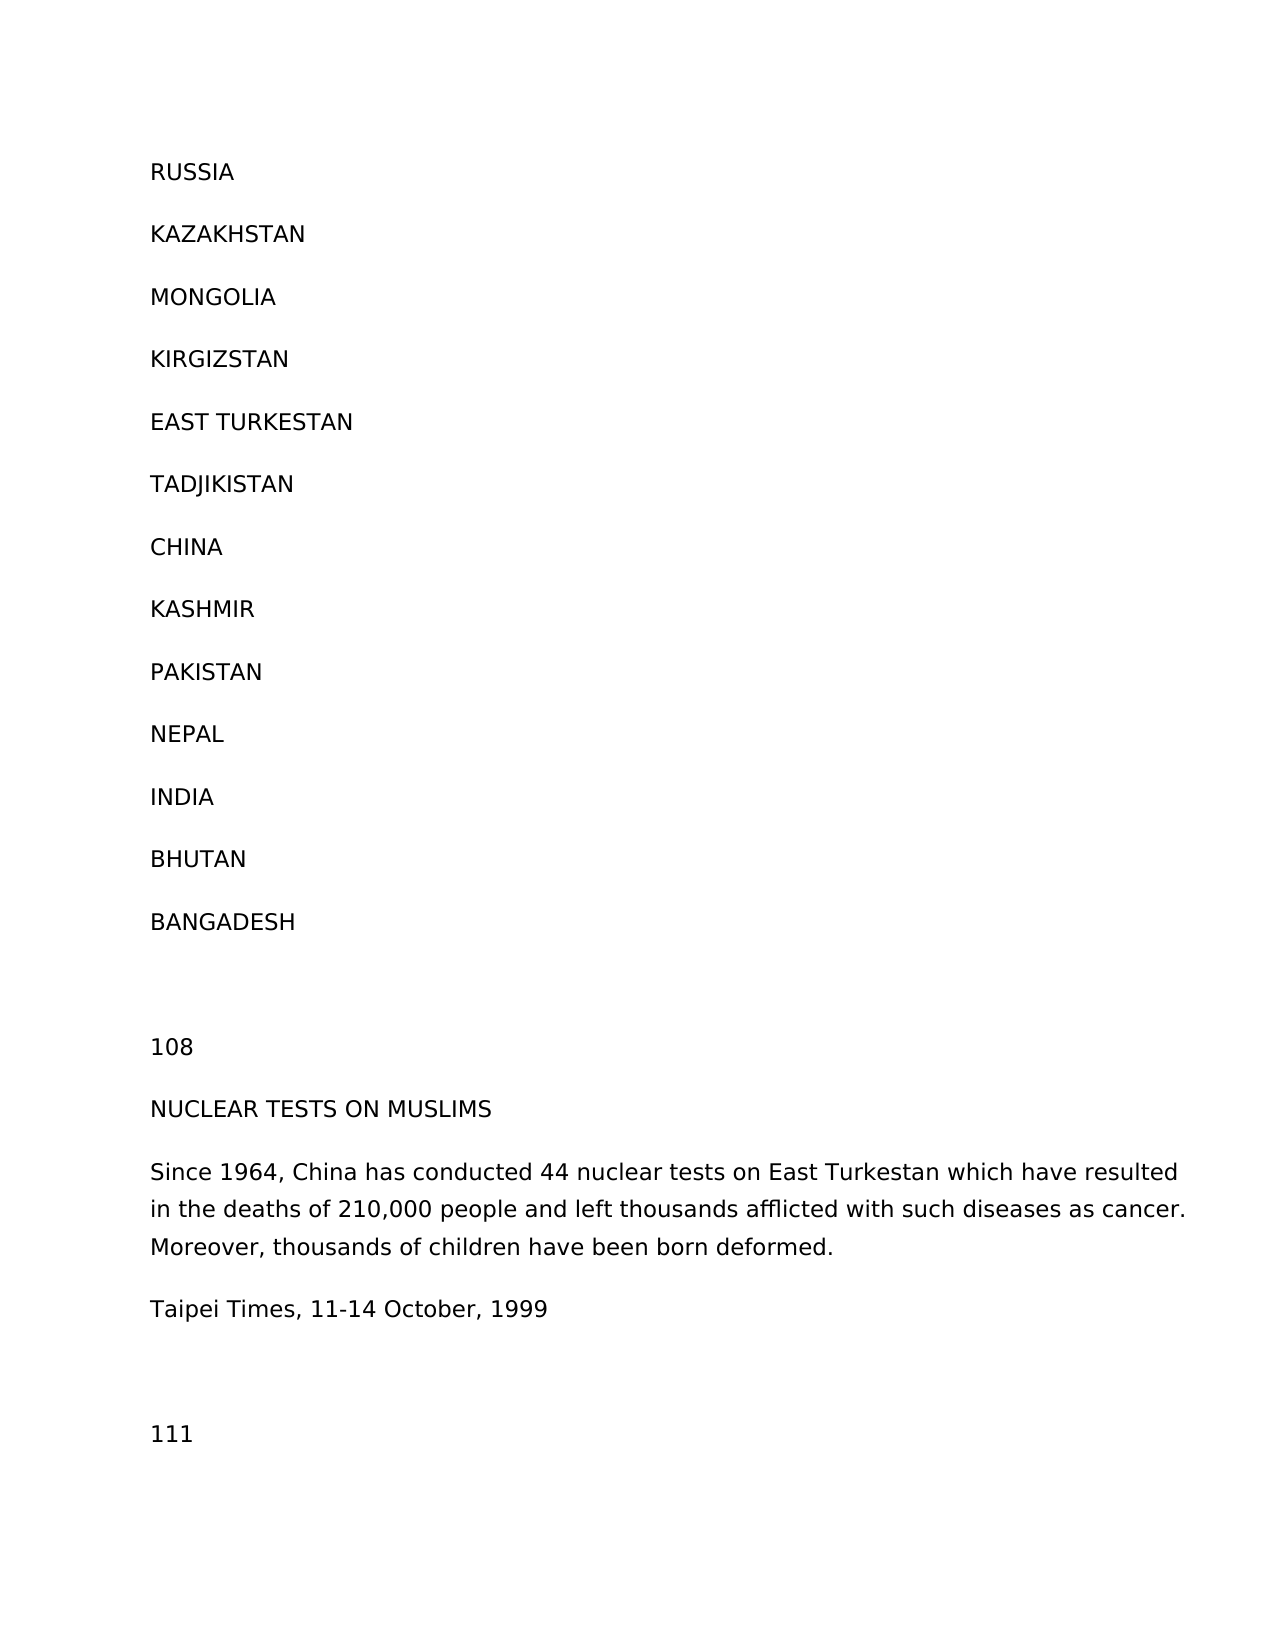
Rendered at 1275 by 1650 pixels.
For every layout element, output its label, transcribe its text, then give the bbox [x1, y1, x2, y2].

text 111 [150, 1412, 1200, 1450]
text RUSSIA [150, 150, 1200, 187]
text EAST TURKESTAN [150, 400, 1200, 437]
text CHINA [150, 525, 1200, 562]
text BHUTAN [150, 837, 1200, 875]
text KASHMIR [150, 587, 1200, 625]
text 108 [150, 1025, 1200, 1062]
text TADJIKISTAN [150, 462, 1200, 500]
text NEPAL [150, 712, 1200, 750]
text PAKISTAN [150, 650, 1200, 687]
text MONGOLIA [150, 275, 1200, 312]
text KIRGIZSTAN [150, 337, 1200, 375]
text BANGADESH [150, 900, 1200, 937]
text KAZAKHSTAN [150, 212, 1200, 250]
text NUCLEAR TESTS ON MUSLIMS [150, 1087, 1200, 1125]
text INDIA [150, 775, 1200, 812]
text Taipei Times, 11-14 October, 1999 [150, 1287, 1200, 1325]
text Since 1964, China has conducted 44 nuclear tests on East Turkestan which have resulted in the deaths of 210,000 people and left thousands afflicted with such diseases as cancer. Moreover, thousands of children have been born deformed. [150, 1150, 1200, 1262]
